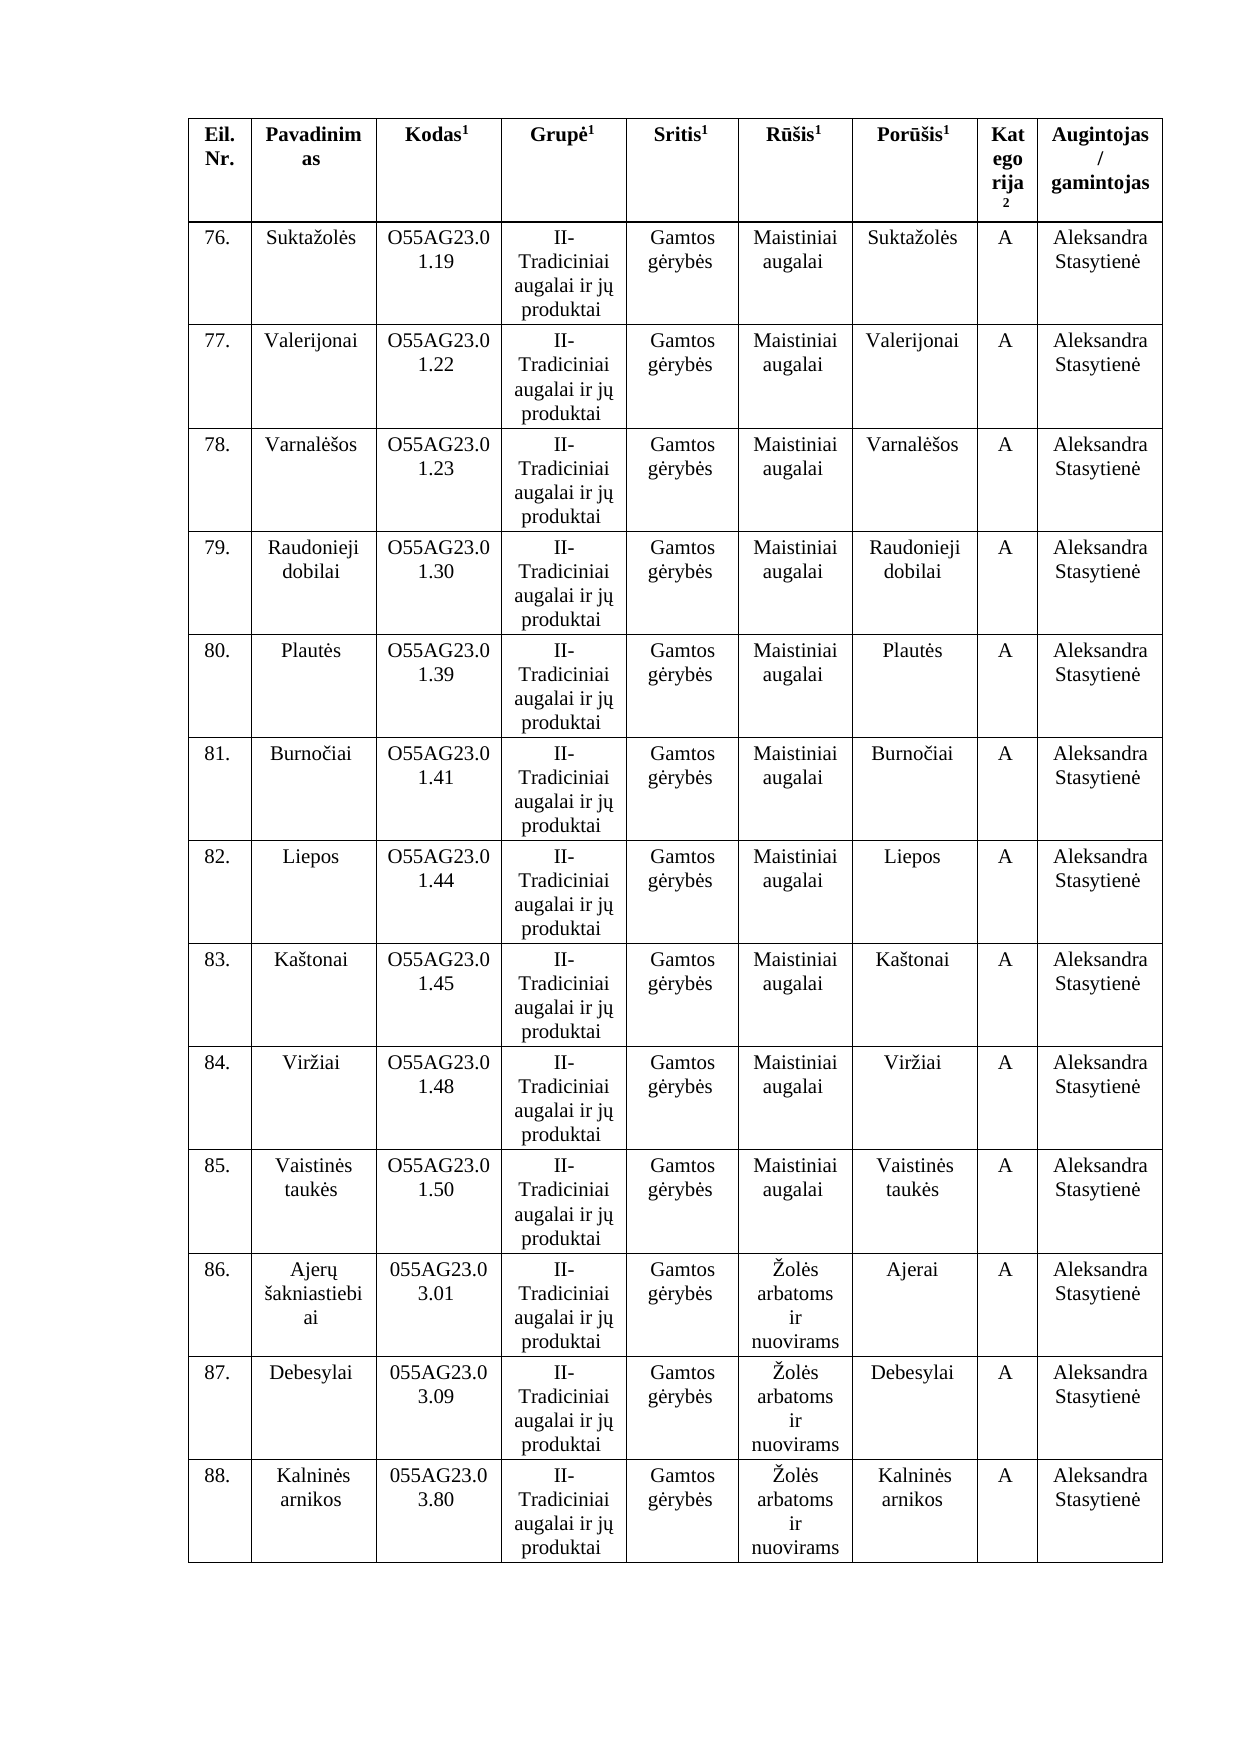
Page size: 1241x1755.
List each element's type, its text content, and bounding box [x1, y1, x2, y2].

table_cell 86. [189, 1254, 251, 1356]
table_cell Maistiniai augalai [739, 325, 852, 427]
table_cell Suktažolės [252, 223, 376, 324]
table_cell Gamtos gėrybės [627, 635, 738, 737]
table_cell Maistiniai augalai [739, 532, 852, 634]
table_cell 79. [189, 532, 251, 634]
table_cell Aleksandra Stasytienė [1038, 1460, 1162, 1562]
table_cell 85. [189, 1150, 251, 1252]
table_cell II-Tradiciniai augalai ir jų produktai [502, 429, 626, 531]
table_cell Gamtos gėrybės [627, 532, 738, 634]
table_cell Raudonieji dobilai [853, 532, 977, 634]
table_cell A [978, 635, 1037, 737]
table_cell A [978, 1150, 1037, 1252]
table_cell Gamtos gėrybės [627, 223, 738, 324]
table_cell Žolės arbatoms ir nuovirams [739, 1254, 852, 1356]
table_header Porūšis1 [853, 119, 977, 221]
table_cell Vaistinės taukės [252, 1150, 376, 1252]
table_cell A [978, 325, 1037, 427]
table_cell II-Tradiciniai augalai ir jų produktai [502, 223, 626, 324]
table_cell Aleksandra Stasytienė [1038, 944, 1162, 1046]
table_cell Gamtos gėrybės [627, 1357, 738, 1459]
table_cell Gamtos gėrybės [627, 738, 738, 840]
table_cell Aleksandra Stasytienė [1038, 738, 1162, 840]
table_cell Gamtos gėrybės [627, 325, 738, 427]
table_cell O55AG23.01.30 [377, 532, 501, 634]
table_cell 76. [189, 223, 251, 324]
table_header Pavadinimas [252, 119, 376, 221]
table_cell 88. [189, 1460, 251, 1562]
table_header Grupė1 [502, 119, 626, 221]
table_cell Aleksandra Stasytienė [1038, 1150, 1162, 1252]
table_cell Aleksandra Stasytienė [1038, 325, 1162, 427]
table_cell Liepos [252, 841, 376, 943]
table_cell Valerijonai [853, 325, 977, 427]
table_cell II-Tradiciniai augalai ir jų produktai [502, 841, 626, 943]
table_cell Aleksandra Stasytienė [1038, 1357, 1162, 1459]
table_cell Kalninės arnikos [252, 1460, 376, 1562]
table_cell Aleksandra Stasytienė [1038, 223, 1162, 324]
table_header Sritis1 [627, 119, 738, 221]
table_cell 87. [189, 1357, 251, 1459]
table_header Rūšis1 [739, 119, 852, 221]
table_cell O55AG23.01.39 [377, 635, 501, 737]
table_cell Maistiniai augalai [739, 738, 852, 840]
table_cell A [978, 738, 1037, 840]
table_cell 78. [189, 429, 251, 531]
table_cell A [978, 223, 1037, 324]
table_cell A [978, 944, 1037, 1046]
table_cell II-Tradiciniai augalai ir jų produktai [502, 738, 626, 840]
table_cell A [978, 532, 1037, 634]
table_cell A [978, 429, 1037, 531]
table_cell O55AG23.01.22 [377, 325, 501, 427]
table_cell 84. [189, 1047, 251, 1149]
table_cell 055AG23.03.09 [377, 1357, 501, 1459]
table_cell Maistiniai augalai [739, 429, 852, 531]
table_cell II-Tradiciniai augalai ir jų produktai [502, 635, 626, 737]
table_cell Ajerų šakniastiebiai [252, 1254, 376, 1356]
table_cell Aleksandra Stasytienė [1038, 841, 1162, 943]
table_cell II-Tradiciniai augalai ir jų produktai [502, 1357, 626, 1459]
table_header Kodas1 [377, 119, 501, 221]
table_cell Gamtos gėrybės [627, 429, 738, 531]
table_cell Gamtos gėrybės [627, 1047, 738, 1149]
table_cell Viržiai [853, 1047, 977, 1149]
table_cell Burnočiai [252, 738, 376, 840]
table_cell A [978, 1357, 1037, 1459]
table_cell Aleksandra Stasytienė [1038, 1047, 1162, 1149]
table_cell Burnočiai [853, 738, 977, 840]
table_cell A [978, 1254, 1037, 1356]
table_cell 055AG23.03.80 [377, 1460, 501, 1562]
table_cell II-Tradiciniai augalai ir jų produktai [502, 1150, 626, 1252]
table_cell II-Tradiciniai augalai ir jų produktai [502, 532, 626, 634]
table_cell Aleksandra Stasytienė [1038, 429, 1162, 531]
table_cell Plautės [252, 635, 376, 737]
table_cell Aleksandra Stasytienė [1038, 1254, 1162, 1356]
table_cell Aleksandra Stasytienė [1038, 532, 1162, 634]
table_cell 81. [189, 738, 251, 840]
table_cell A [978, 841, 1037, 943]
table_cell Gamtos gėrybės [627, 1460, 738, 1562]
table_cell Liepos [853, 841, 977, 943]
table_cell Debesylai [853, 1357, 977, 1459]
table_cell Debesylai [252, 1357, 376, 1459]
table_cell Kaštonai [252, 944, 376, 1046]
table_cell Kalninės arnikos [853, 1460, 977, 1562]
table_cell Maistiniai augalai [739, 1150, 852, 1252]
table_cell Maistiniai augalai [739, 841, 852, 943]
table_cell Gamtos gėrybės [627, 944, 738, 1046]
table_cell Suktažolės [853, 223, 977, 324]
table_cell II-Tradiciniai augalai ir jų produktai [502, 944, 626, 1046]
table_cell 82. [189, 841, 251, 943]
table_cell O55AG23.01.41 [377, 738, 501, 840]
table_cell O55AG23.01.45 [377, 944, 501, 1046]
table_cell Gamtos gėrybės [627, 1254, 738, 1356]
table_cell Žolės arbatoms ir nuovirams [739, 1357, 852, 1459]
table_cell Viržiai [252, 1047, 376, 1149]
table_header Eil. Nr. [189, 119, 251, 221]
table_header Augintojas/ gamintojas [1038, 119, 1162, 221]
table_cell O55AG23.01.44 [377, 841, 501, 943]
table_cell O55AG23.01.19 [377, 223, 501, 324]
table_cell Valerijonai [252, 325, 376, 427]
table_cell Varnalėšos [252, 429, 376, 531]
table_cell Maistiniai augalai [739, 944, 852, 1046]
table_cell Maistiniai augalai [739, 1047, 852, 1149]
table_cell 83. [189, 944, 251, 1046]
table_cell Gamtos gėrybės [627, 1150, 738, 1252]
table_cell II-Tradiciniai augalai ir jų produktai [502, 1254, 626, 1356]
table_cell Raudonieji dobilai [252, 532, 376, 634]
table_cell II-Tradiciniai augalai ir jų produktai [502, 325, 626, 427]
table_cell Vaistinės taukės [853, 1150, 977, 1252]
table_cell O55AG23.01.23 [377, 429, 501, 531]
table_cell Gamtos gėrybės [627, 841, 738, 943]
table_cell O55AG23.01.50 [377, 1150, 501, 1252]
table_cell 77. [189, 325, 251, 427]
table_cell II-Tradiciniai augalai ir jų produktai [502, 1047, 626, 1149]
table_cell II-Tradiciniai augalai ir jų produktai [502, 1460, 626, 1562]
table_cell Maistiniai augalai [739, 635, 852, 737]
table_cell 055AG23.03.01 [377, 1254, 501, 1356]
table_cell A [978, 1047, 1037, 1149]
table_cell Kaštonai [853, 944, 977, 1046]
table_cell Varnalėšos [853, 429, 977, 531]
table_cell 80. [189, 635, 251, 737]
table_cell Aleksandra Stasytienė [1038, 635, 1162, 737]
table_cell Žolės arbatoms ir nuovirams [739, 1460, 852, 1562]
table_cell A [978, 1460, 1037, 1562]
table_cell Maistiniai augalai [739, 223, 852, 324]
table_header Kategorija2 [978, 119, 1037, 221]
table_cell Plautės [853, 635, 977, 737]
table_cell O55AG23.01.48 [377, 1047, 501, 1149]
table_cell Ajerai [853, 1254, 977, 1356]
